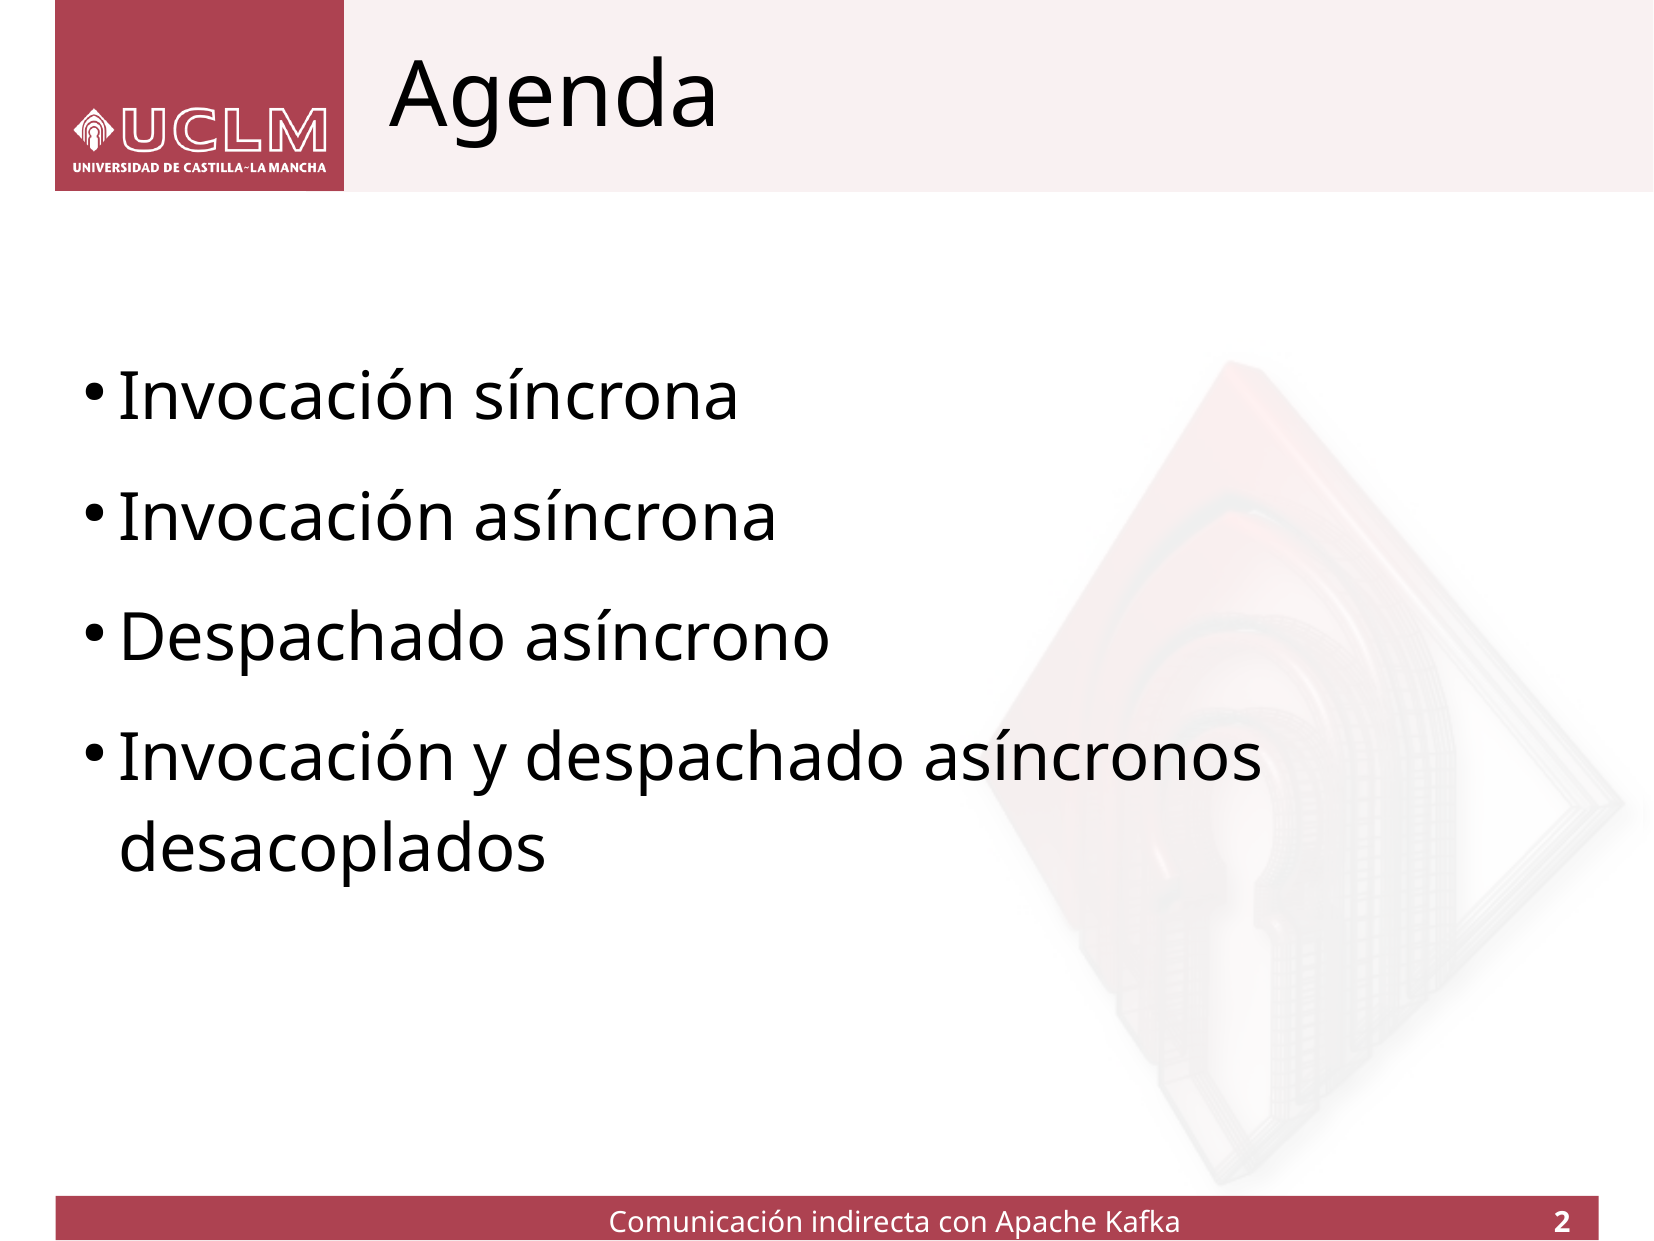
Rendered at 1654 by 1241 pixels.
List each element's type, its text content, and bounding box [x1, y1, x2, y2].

picture [55, 0, 344, 191]
list Invocación síncrona Invocación asíncrona Despachado asíncrono Invocación y despachado asíncronos desacoplados [82, 348, 1571, 1241]
title Agenda [389, 7, 1615, 185]
